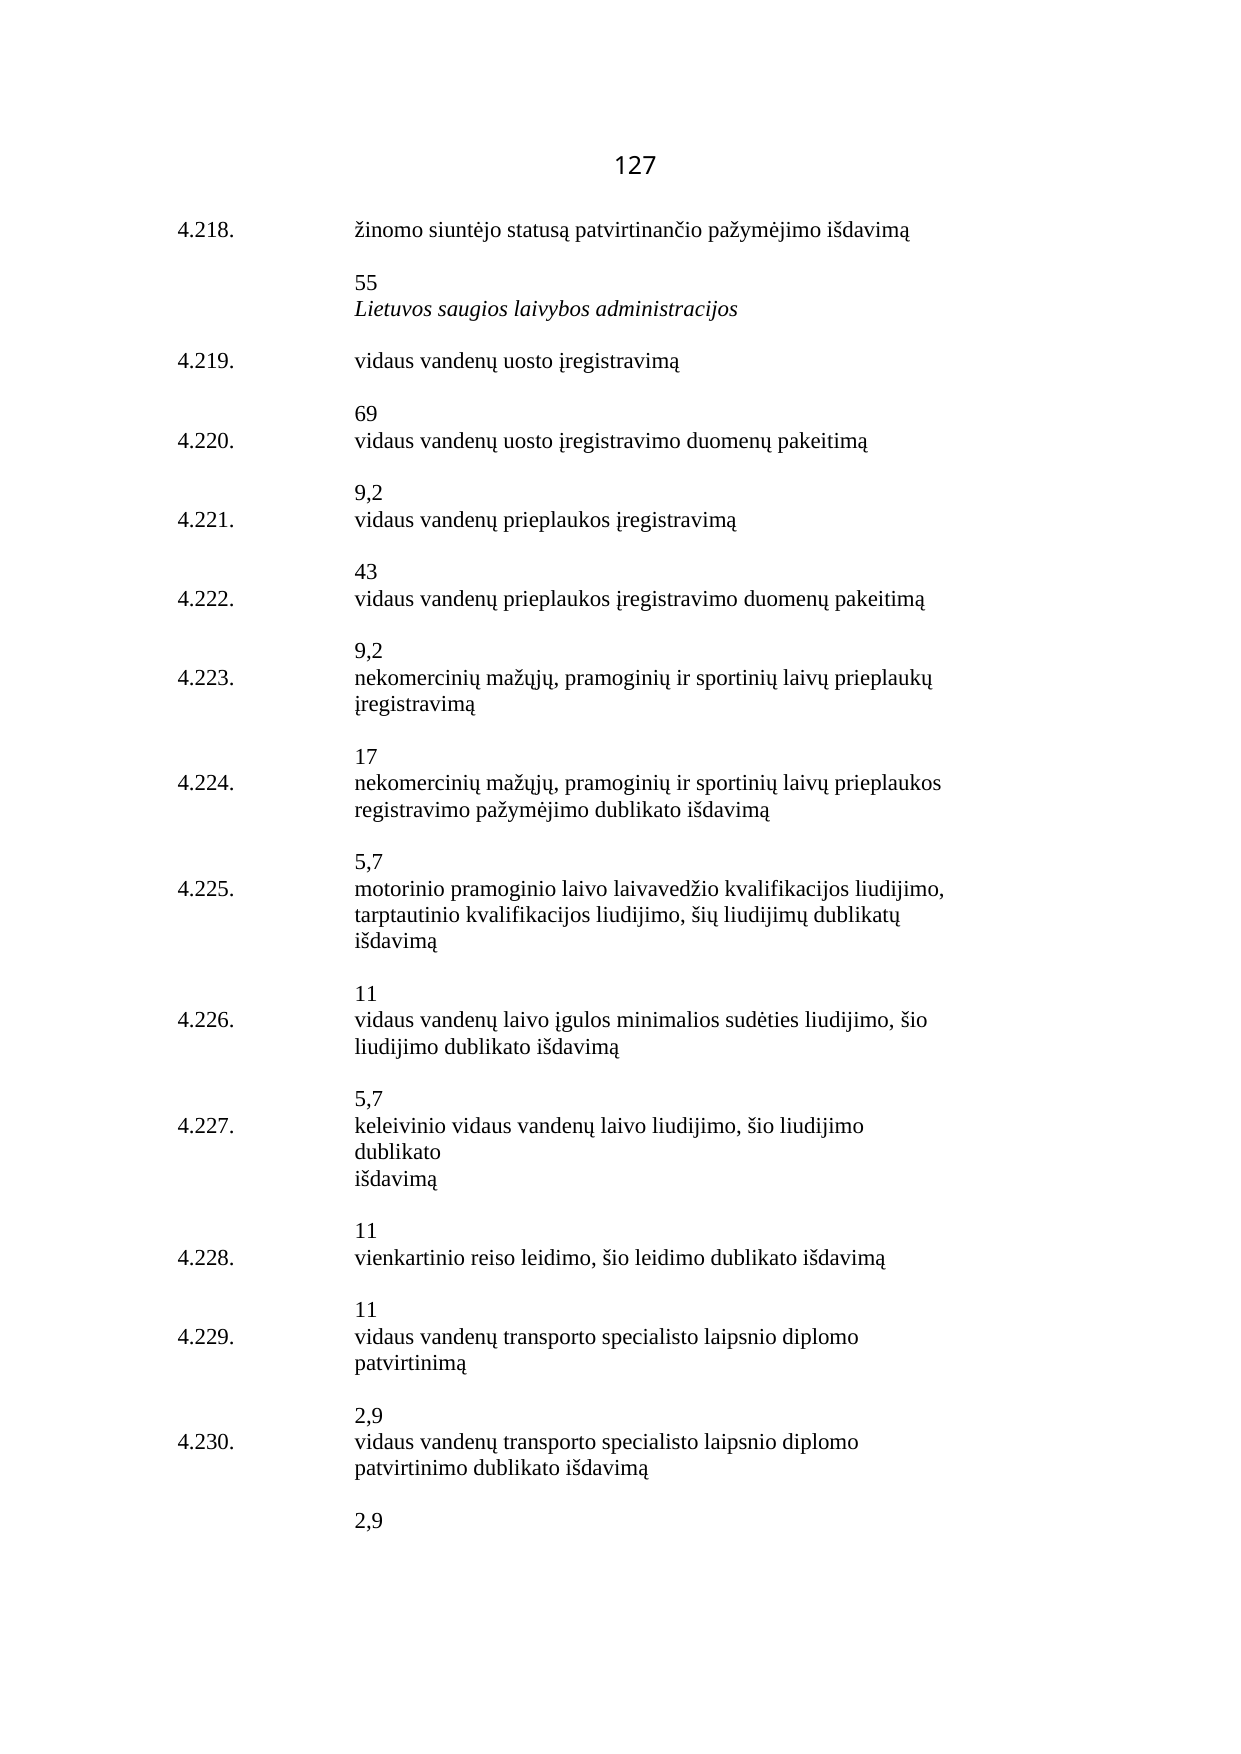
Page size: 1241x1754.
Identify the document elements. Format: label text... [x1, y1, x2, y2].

text 4.222. vidaus vandenų prieplaukos įregistravimo duomenų pakeitimą 9,2 [177, 585, 945, 664]
text 4.230. vidaus vandenų transporto specialisto laipsnio diplomo [177, 1428, 945, 1454]
text 4.220. vidaus vandenų uosto įregistravimo duomenų pakeitimą 9,2 [177, 427, 945, 506]
text išdavimą 11 [354, 1164, 945, 1244]
text 4.226. vidaus vandenų laivo įgulos minimalios sudėties liudijimo, šio [177, 1006, 945, 1033]
text išdavimą 11 [354, 927, 945, 1006]
text registravimo pažymėjimo dublikato išdavimą 5,7 [354, 796, 945, 875]
text 4.219. vidaus vandenų uosto įregistravimą 69 [177, 348, 945, 427]
text patvirtinimą 2,9 [354, 1349, 945, 1428]
text 4.229. vidaus vandenų transporto specialisto laipsnio diplomo [177, 1323, 945, 1349]
text 4.218. žinomo siuntėjo statusą patvirtinančio pažymėjimo išdavimą 55 [177, 216, 945, 295]
text patvirtinimo dublikato išdavimą 2,9 [354, 1454, 945, 1533]
text Lietuvos saugios laivybos administracijos [354, 295, 945, 348]
text įregistravimą 17 [354, 690, 945, 769]
text 4.227. keleivinio vidaus vandenų laivo liudijimo, šio liudijimo dublikato [177, 1112, 945, 1164]
text 4.228. vienkartinio reiso leidimo, šio leidimo dublikato išdavimą 11 [177, 1244, 945, 1323]
text liudijimo dublikato išdavimą 5,7 [354, 1033, 945, 1112]
text 4.224. nekomercinių mažųjų, pramoginių ir sportinių laivų prieplaukos [177, 769, 945, 796]
text 4.225. motorinio pramoginio laivo laivavedžio kvalifikacijos liudijimo, [177, 875, 945, 901]
text 4.221. vidaus vandenų prieplaukos įregistravimą 43 [177, 506, 945, 585]
text tarptautinio kvalifikacijos liudijimo, šių liudijimų dublikatų [354, 901, 945, 927]
text 4.223. nekomercinių mažųjų, pramoginių ir sportinių laivų prieplaukų [177, 664, 945, 690]
